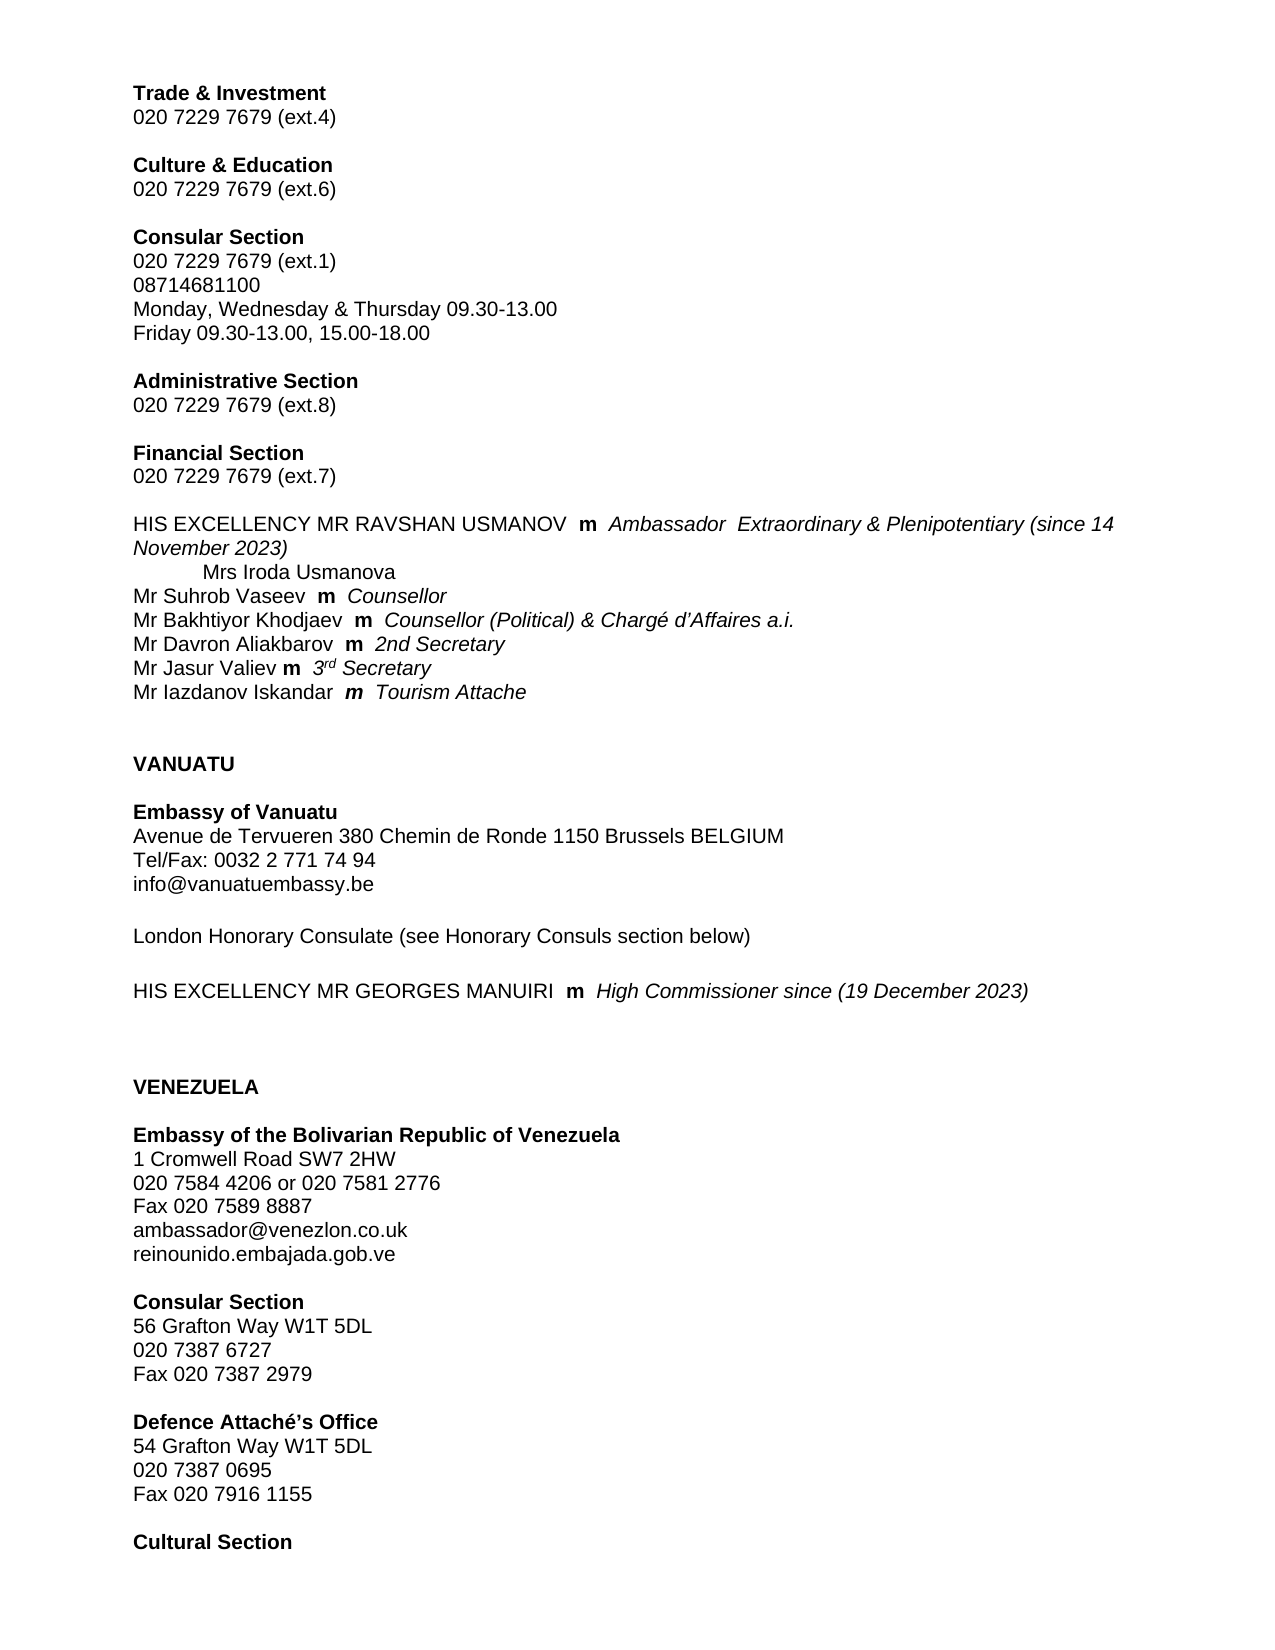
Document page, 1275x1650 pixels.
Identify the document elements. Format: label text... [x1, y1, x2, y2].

text Mr Suhrob Vaseev m Counsellor [133, 584, 1181, 608]
text Mr Bakhtiyor Khodjaev m Counsellor (Political) & Chargé d’Affaires a.i. [133, 608, 1181, 632]
text Defence Attaché’s Office [133, 1410, 1181, 1434]
text Cultural Section [133, 1530, 1181, 1554]
text Administrative Section [133, 368, 1181, 392]
text 020 7229 7679 (ext.8) [133, 392, 1181, 416]
text London Honorary Consulate (see Honorary Consuls section below) [133, 924, 1181, 948]
text ambassador@venezlon.co.uk [133, 1218, 1181, 1242]
text 1 Cromwell Road SW7 2HW [133, 1146, 1181, 1170]
text Mr Iazdanov Iskandar m Tourism Attache [133, 680, 1181, 704]
text 020 7229 7679 (ext.4) [133, 105, 1181, 129]
text VANUATU [133, 752, 1181, 776]
text Embassy of Vanuatu Avenue de Tervueren 380 Chemin de Ronde 1150 Brussels BELGIUM Tel/Fax: 0032 2 771 74 94 info@vanuatuembassy.be [133, 800, 1181, 924]
text Mr Davron Aliakbarov m 2nd Secretary [133, 632, 1181, 656]
text Culture & Education [133, 153, 1181, 177]
text 020 7584 4206 or 020 7581 2776 [133, 1170, 1181, 1194]
text Embassy of the Bolivarian Republic of Venezuela [133, 1122, 1181, 1146]
text Friday 09.30-13.00, 15.00-18.00 [133, 321, 1181, 344]
text 54 Grafton Way W1T 5DL [133, 1434, 1181, 1458]
text Consular Section [133, 225, 1181, 249]
text 020 7387 0695 [133, 1458, 1181, 1482]
text Consular Section [133, 1290, 1181, 1314]
text Monday, Wednesday & Thursday 09.30-13.00 [133, 297, 1181, 321]
text Mr Jasur Valiev m 3rd Secretary [133, 656, 1181, 680]
text VENEZUELA [133, 1074, 1181, 1098]
text Trade & Investment [133, 81, 1181, 105]
text 56 Grafton Way W1T 5DL [133, 1314, 1181, 1338]
text 020 7229 7679 (ext.1) [133, 249, 1181, 273]
text 08714681100 [133, 273, 1181, 297]
text HIS EXCELLENCY MR GEORGES MANUIRI m High Commissioner since (19 December 2023) [133, 979, 1181, 1003]
text Fax 020 7387 2979 [133, 1362, 1181, 1386]
text Financial Section [133, 440, 1181, 464]
text Fax 020 7916 1155 [133, 1482, 1181, 1506]
text Fax 020 7589 8887 [133, 1194, 1181, 1218]
text 020 7387 6727 [133, 1338, 1181, 1362]
text 020 7229 7679 (ext.7) [133, 464, 1181, 488]
text 020 7229 7679 (ext.6) [133, 177, 1181, 201]
text HIS EXCELLENCY MR RAVSHAN USMANOV m Ambassador Extraordinary & Plenipotentiary (since 14 November 2023) [133, 512, 1181, 560]
text reinounido.embajada.gob.ve [133, 1242, 1181, 1266]
text Mrs Iroda Usmanova [133, 560, 1181, 584]
